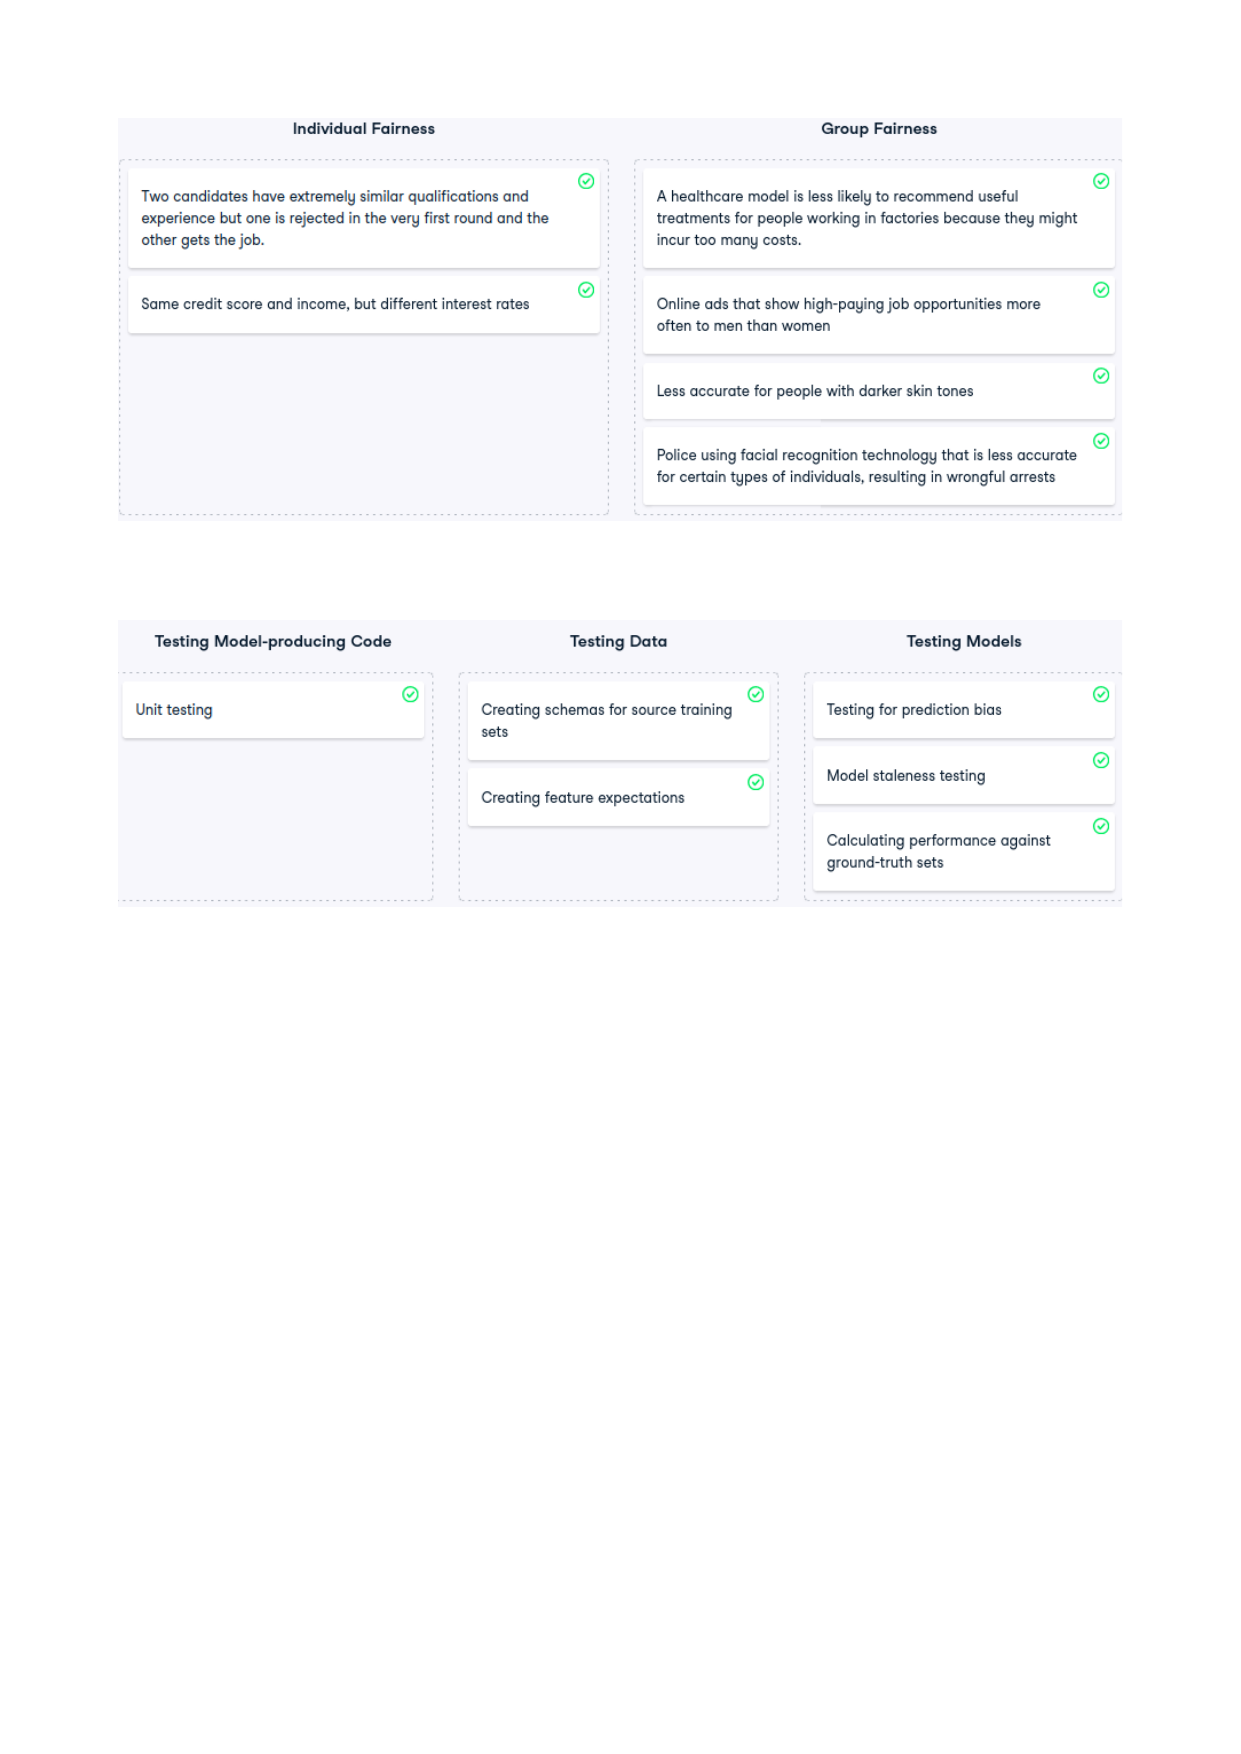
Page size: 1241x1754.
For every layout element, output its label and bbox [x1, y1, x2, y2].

picture [118, 118, 1123, 521]
picture [118, 620, 1123, 907]
